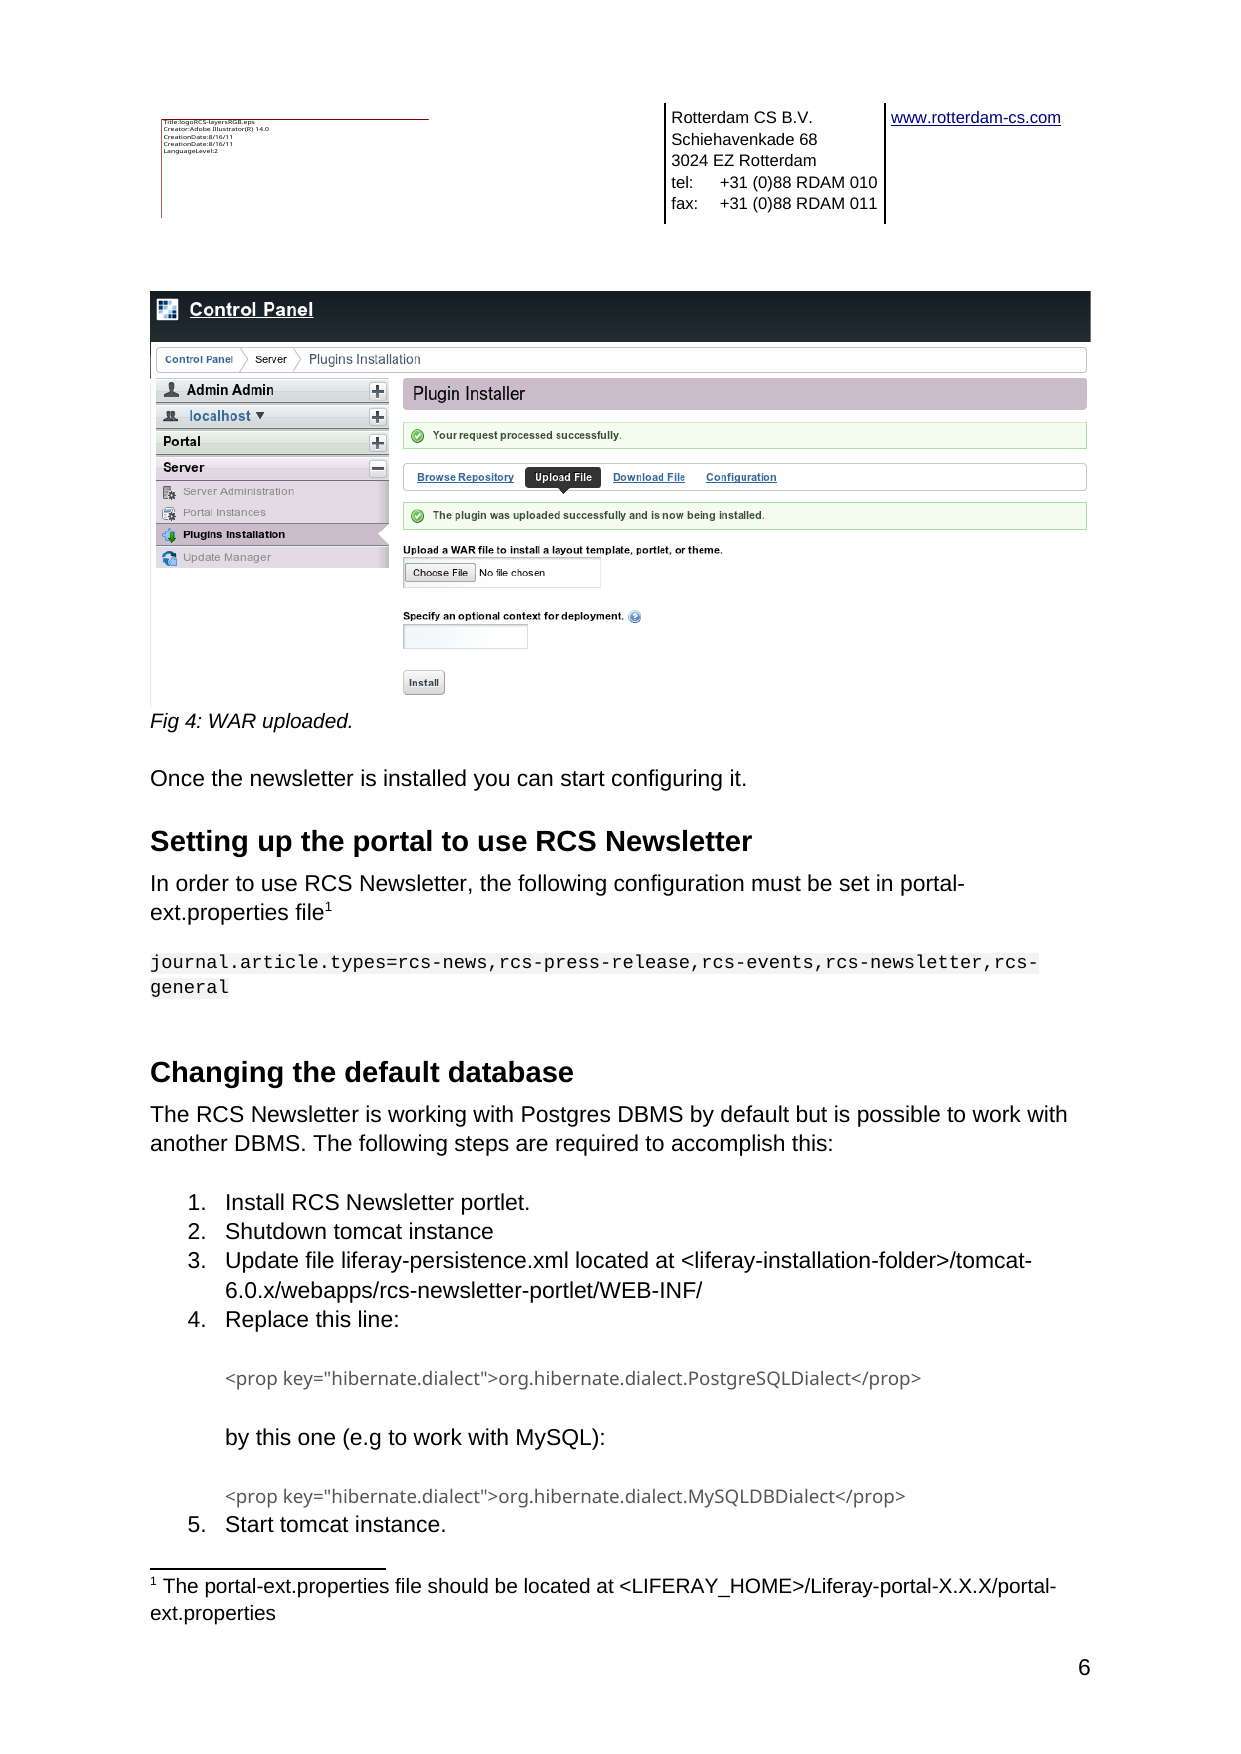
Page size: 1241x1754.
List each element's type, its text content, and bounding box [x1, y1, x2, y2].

list Update file liferay-persistence.xml located at <liferay-installation-folder>/tomcat-6.0.x/webapps/rcs-newsletter-portlet/WEB-INF/ [187, 1248, 1091, 1303]
subtitle Setting up the portal to use RCS Newsletter [150, 824, 1091, 857]
text Once the newsletter is installed you can start configuring it. [150, 766, 1091, 792]
list Shutdown tomcat instance [187, 1219, 1091, 1244]
text The portal-ext.properties file should be located at <LIFERAY_HOME>/Liferay-portal-X.X.X/portal-ext.properties [150, 1575, 1091, 1625]
text Fig 4: WAR uploaded. [150, 707, 1091, 733]
text In order to use RCS Newsletter, the following configuration must be set in portal-ext.properties file [150, 870, 1091, 925]
text journal.article.types=rcs-news,rcs-press-release,rcs-events,rcs-newsletter,rcs-general [150, 953, 1091, 999]
list Replace this line: <prop key="hibernate.dialect">org.hibernate.dialect.PostgreSQLDialect</prop> by this one (e.g to work with MySQL): <prop key="hibernate.dialect">org.hibernate.dialect.MySQLDBDialect</prop> [187, 1307, 1091, 1508]
list Install RCS Newsletter portlet. [187, 1189, 1091, 1215]
picture [150, 291, 1091, 707]
subtitle Changing the default database [150, 1056, 1091, 1088]
text The RCS Newsletter is working with Postgres DBMS by default but is possible to work with another DBMS. The following steps are required to accomplish this: [150, 1101, 1091, 1156]
list Start tomcat instance. [187, 1512, 1091, 1538]
